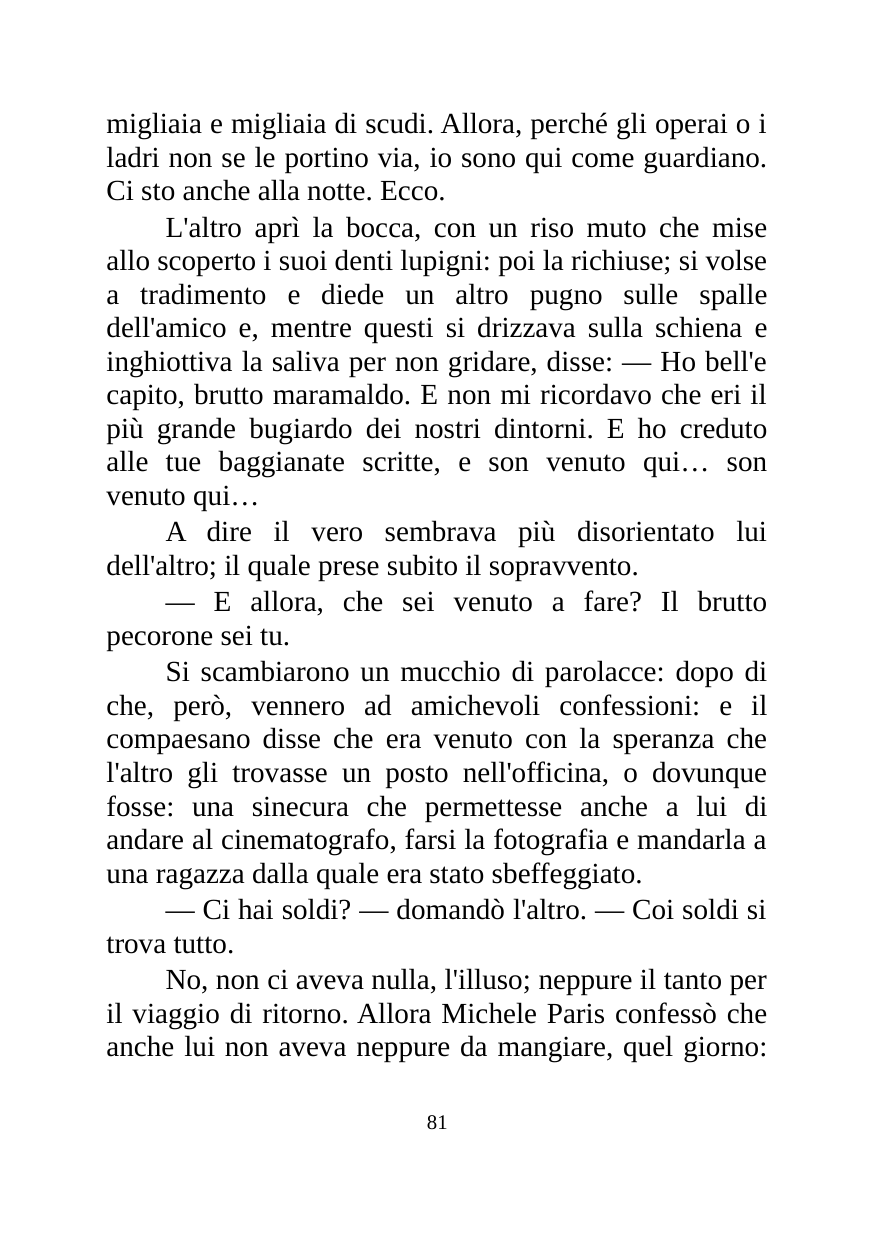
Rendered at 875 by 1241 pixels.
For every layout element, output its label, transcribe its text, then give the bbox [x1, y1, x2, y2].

text — E allora, che sei venuto a fare? Il brutto pecorone sei tu. [106, 584, 768, 652]
text No, non ci aveva nulla, l'illuso; neppure il tanto per il viaggio di ritorno. Allora Michele Paris confessò che anche lui non aveva neppure da mangiare, quel giorno: [106, 962, 768, 1063]
text — Ci hai soldi? — domandò l'altro. — Coi soldi si trova tutto. [106, 892, 768, 959]
text Si scambiarono un mucchio di parolacce: dopo di che, però, vennero ad amichevoli confessioni: e il compaesano disse che era venuto con la speranza che l'altro gli trovasse un posto nell'officina, o dovunque fosse: una sinecura che permettesse anche a lui di andare al cinematografo, farsi la fotografia e mandarla a una ragazza dalla quale era stato sbeffeggiato. [106, 654, 768, 889]
text A dire il vero sembrava più disorientato lui dell'altro; il quale prese subito il sopravvento. [106, 514, 768, 582]
text migliaia e migliaia di scudi. Allora, perché gli operai o i ladri non se le portino via, io sono qui come guardiano. Ci sto anche alla notte. Ecco. [106, 106, 768, 207]
text L'altro aprì la bocca, con un riso muto che mise allo scoperto i suoi denti lupigni: poi la richiuse; si volse a tradimento e diede un altro pugno sulle spalle dell'amico e, mentre questi si drizzava sulla schiena e inghiottiva la saliva per non gridare, disse: — Ho bell'e capito, brutto maramaldo. E non mi ricordavo che eri il più grande bugiardo dei nostri dintorni. E ho creduto alle tue baggianate scritte, e son venuto qui… son venuto qui… [106, 210, 768, 512]
